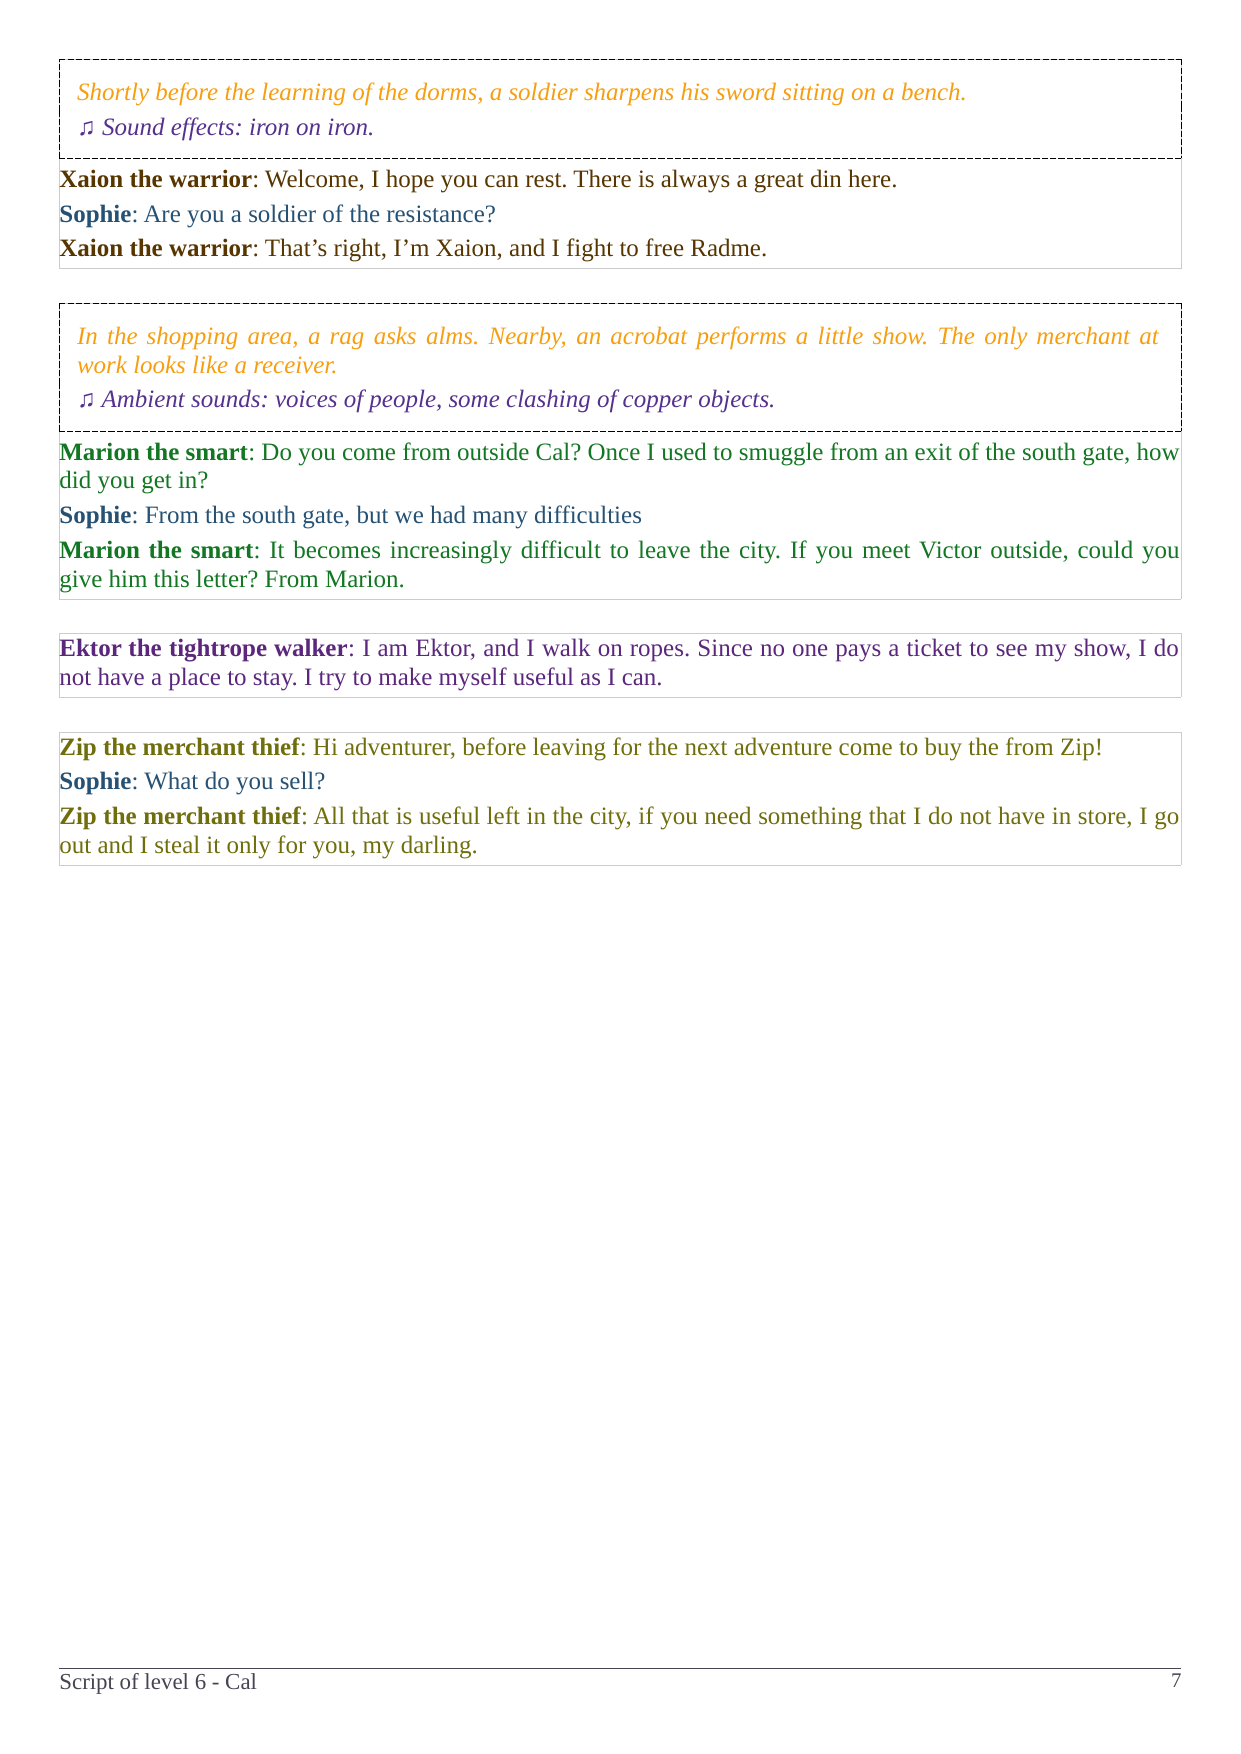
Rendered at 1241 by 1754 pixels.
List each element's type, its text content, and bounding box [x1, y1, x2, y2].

table_header Shortly before the learning of the dorms, a soldier sharpens his sword sitting on a bench. ♫ Sound effects: iron on iron. Xaion the warrior: Welcome, I hope you can rest. There is always a great din here. Sophie: Are you a soldier of the resistance? Xaion the warrior: That’s right, I’m Xaion, and I fight to free Radme. [60, 60, 1181, 268]
table_header Ektor the tightrope walker: I am Ektor, and I walk on ropes. Since no one pays a ticket to see my show, I do not have a place to stay. I try to make myself useful as I can. [60, 634, 1181, 697]
table_header In the shopping area, a rag asks alms. Nearby, an acrobat performs a little show. The only merchant at work looks like a receiver. ♫ Ambient sounds: voices of people, some clashing of copper objects. Marion the smart: Do you come from outside Cal? Once I used to smuggle from an exit of the south gate, how did you get in? Sophie: From the south gate, but we had many difficulties Marion the smart: It becomes increasingly difficult to leave the city. If you meet Victor outside, could you give him this letter? From Marion. [60, 304, 1181, 598]
table_header Zip the merchant thief: Hi adventurer, before leaving for the next adventure come to buy the from Zip! Sophie: What do you sell? Zip the merchant thief: All that is useful left in the city, if you need something that I do not have in store, I go out and I steal it only for you, my darling. [60, 733, 1181, 864]
